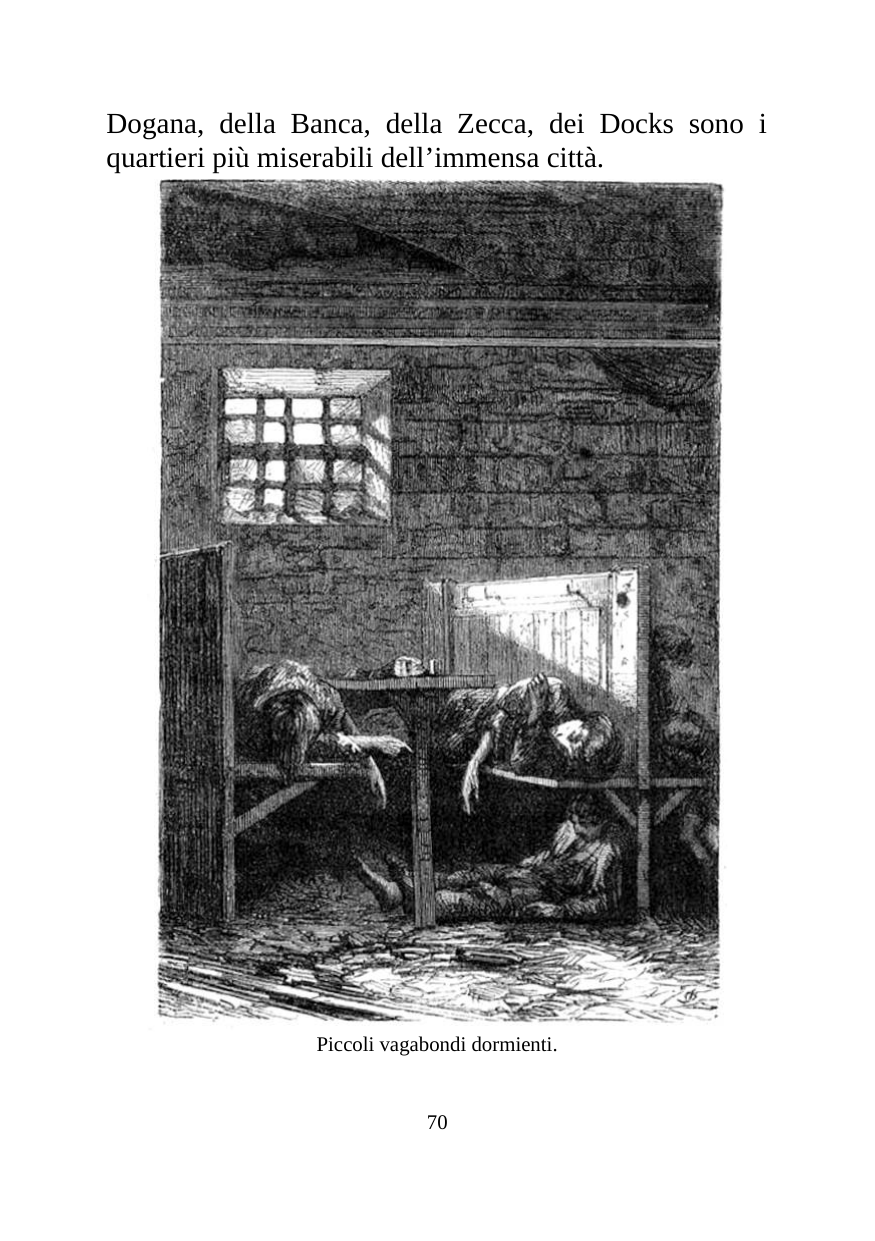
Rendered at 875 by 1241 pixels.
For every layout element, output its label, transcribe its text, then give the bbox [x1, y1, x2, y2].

picture [146, 179, 728, 1032]
text Dogana, della Banca, della Zecca, dei Docks sono i quartieri più miserabili dell’immensa città. [106, 106, 768, 173]
table_header Piccoli vagabondi dormienti. [106, 173, 768, 1062]
